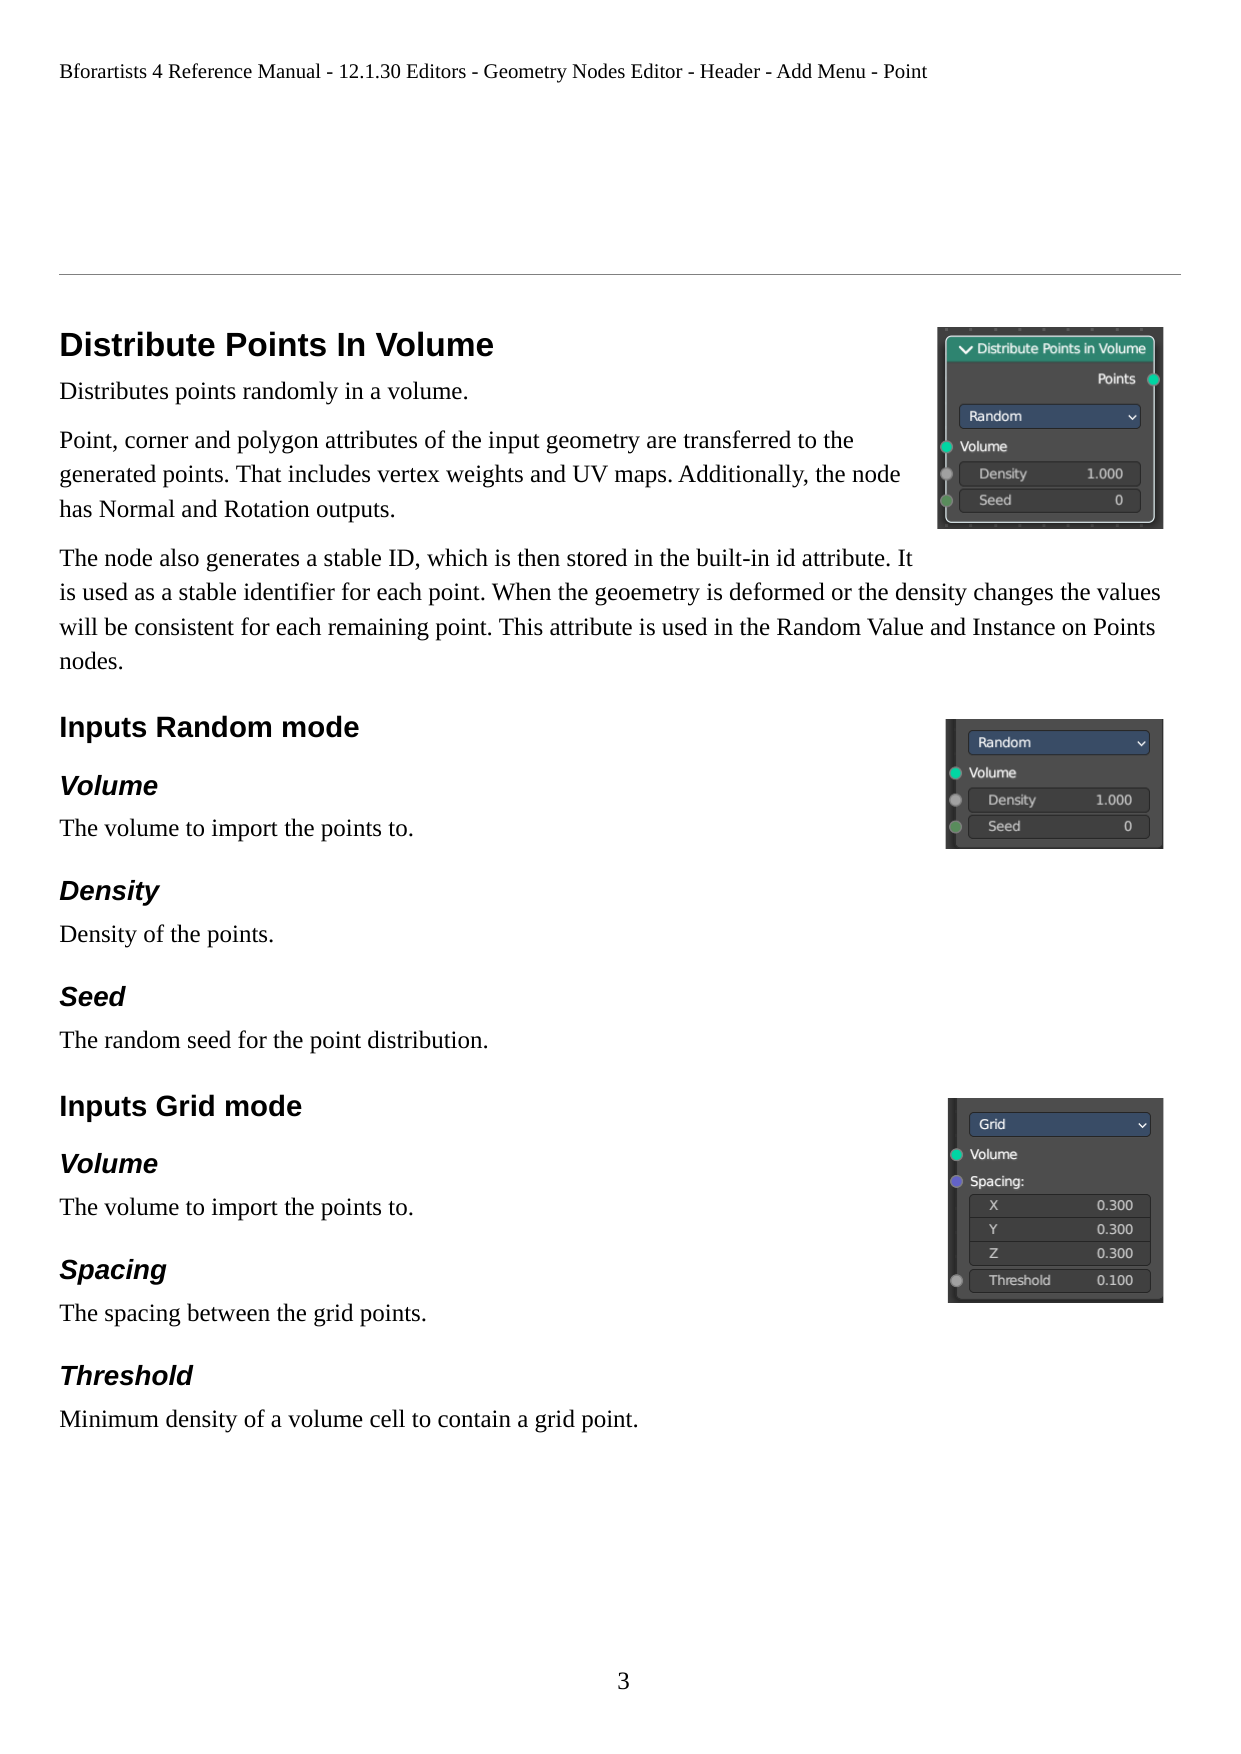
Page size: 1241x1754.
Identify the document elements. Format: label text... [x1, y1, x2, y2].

subtitle Spacing [59, 1253, 947, 1285]
subtitle Volume [59, 769, 945, 801]
picture [937, 327, 1164, 529]
subtitle Seed [59, 981, 1181, 1013]
text The spacing between the grid points. [59, 1298, 1181, 1327]
subtitle Volume [59, 1147, 947, 1179]
text The node also generates a stable ID, which is then stored in the built-in id attribute. It is used as a stable identifier for each point. When the geoemetry is deformed or the density changes the values will be consistent for each remaining point. This attribute is used in the Random Value and Instance on Points nodes. [59, 543, 1181, 675]
subtitle Distribute Points In Volume [59, 325, 1181, 363]
picture [947, 1098, 1164, 1303]
text Point, corner and polygon attributes of the input geometry are transferred to the generated points. That includes vertex weights and UV maps. Additionally, the node has Normal and Rotation outputs. [59, 425, 937, 523]
text Density of the points. [59, 919, 1181, 948]
subtitle Inputs Grid mode [59, 1089, 1181, 1122]
text The random seed for the point distribution. [59, 1025, 1181, 1054]
subtitle [1164, 769, 1181, 801]
text Minimum density of a volume cell to contain a grid point. [59, 1404, 1181, 1432]
subtitle [1164, 1147, 1181, 1179]
subtitle Threshold [59, 1359, 1181, 1391]
subtitle [1164, 1253, 1181, 1285]
text Distributes points randomly in a volume. [59, 376, 937, 405]
subtitle Inputs Random mode [59, 710, 1181, 744]
picture [945, 719, 1164, 849]
text The volume to import the points to. [59, 1192, 947, 1221]
text The volume to import the points to. [59, 813, 945, 842]
subtitle Density [59, 875, 1181, 907]
